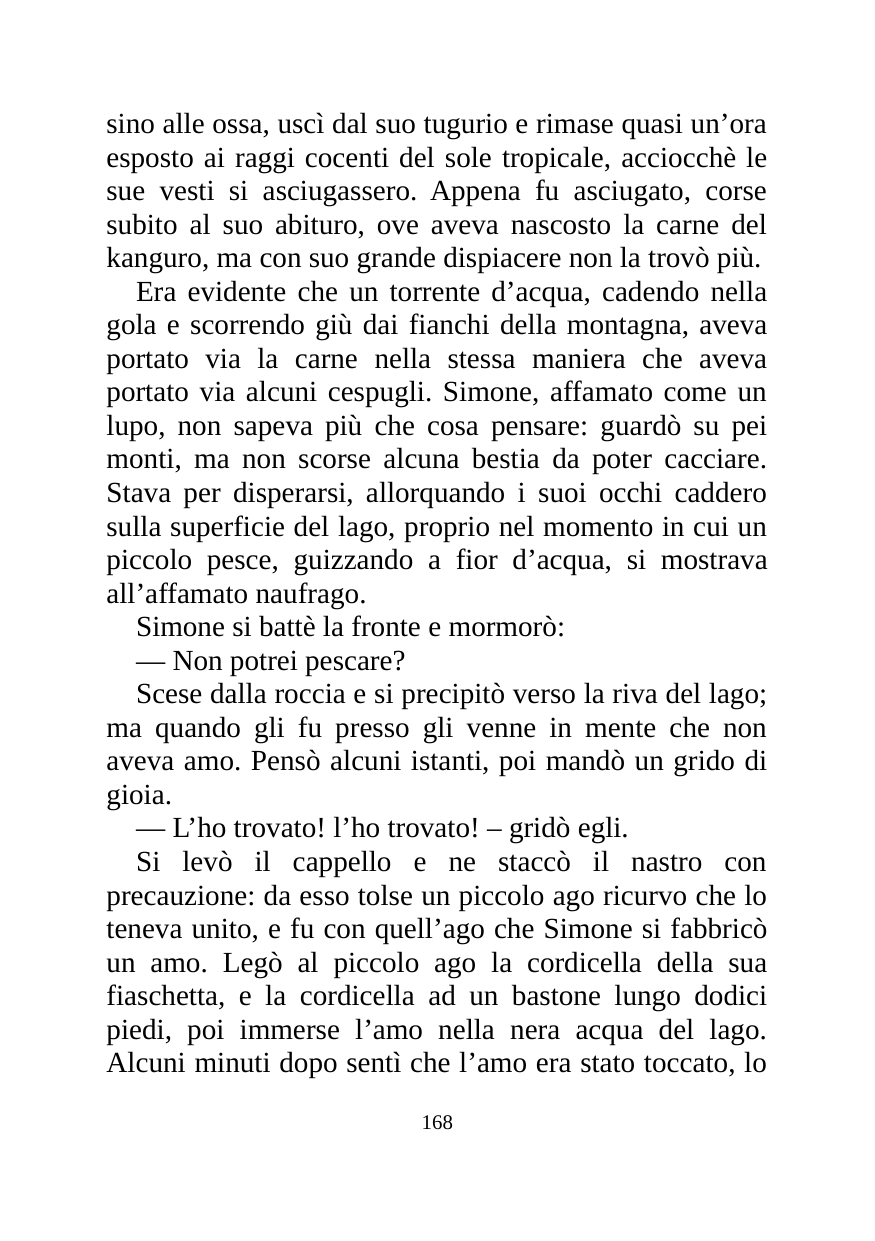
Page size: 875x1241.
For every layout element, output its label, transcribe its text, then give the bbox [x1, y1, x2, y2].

text Simone si battè la fronte e mormorò: [106, 609, 768, 643]
text sino alle ossa, uscì dal suo tugurio e rimase quasi un’ora esposto ai raggi cocenti del sole tropicale, acciocchè le sue vesti si asciugassero. Appena fu asciugato, corse subito al suo abituro, ove aveva nascosto la carne del kanguro, ma con suo grande dispiacere non la trovò più. [106, 106, 768, 274]
text Scese dalla roccia e si precipitò verso la riva del lago; ma quando gli fu presso gli venne in mente che non aveva amo. Pensò alcuni istanti, poi mandò un grido di gioia. [106, 676, 768, 811]
text Era evidente che un torrente d’acqua, cadendo nella gola e scorrendo giù dai fianchi della montagna, aveva portato via la carne nella stessa maniera che aveva portato via alcuni cespugli. Simone, affamato come un lupo, non sapeva più che cosa pensare: guardò su pei monti, ma non scorse alcuna bestia da poter cacciare. Stava per disperarsi, allorquando i suoi occhi caddero sulla superficie del lago, proprio nel momento in cui un piccolo pesce, guizzando a fior d’acqua, si mostrava all’affamato naufrago. [106, 274, 768, 609]
text — Non potrei pescare? [106, 643, 768, 676]
text Si levò il cappello e ne staccò il nastro con precauzione: da esso tolse un piccolo ago ricurvo che lo teneva unito, e fu con quell’ago che Simone si fabbricò un amo. Legò al piccolo ago la cordicella della sua fiaschetta, e la cordicella ad un bastone lungo dodici piedi, poi immerse l’amo nella nera acqua del lago. Alcuni minuti dopo sentì che l’amo era stato toccato, lo [106, 844, 768, 1079]
text — L’ho trovato! l’ho trovato! – gridò egli. [106, 811, 768, 844]
